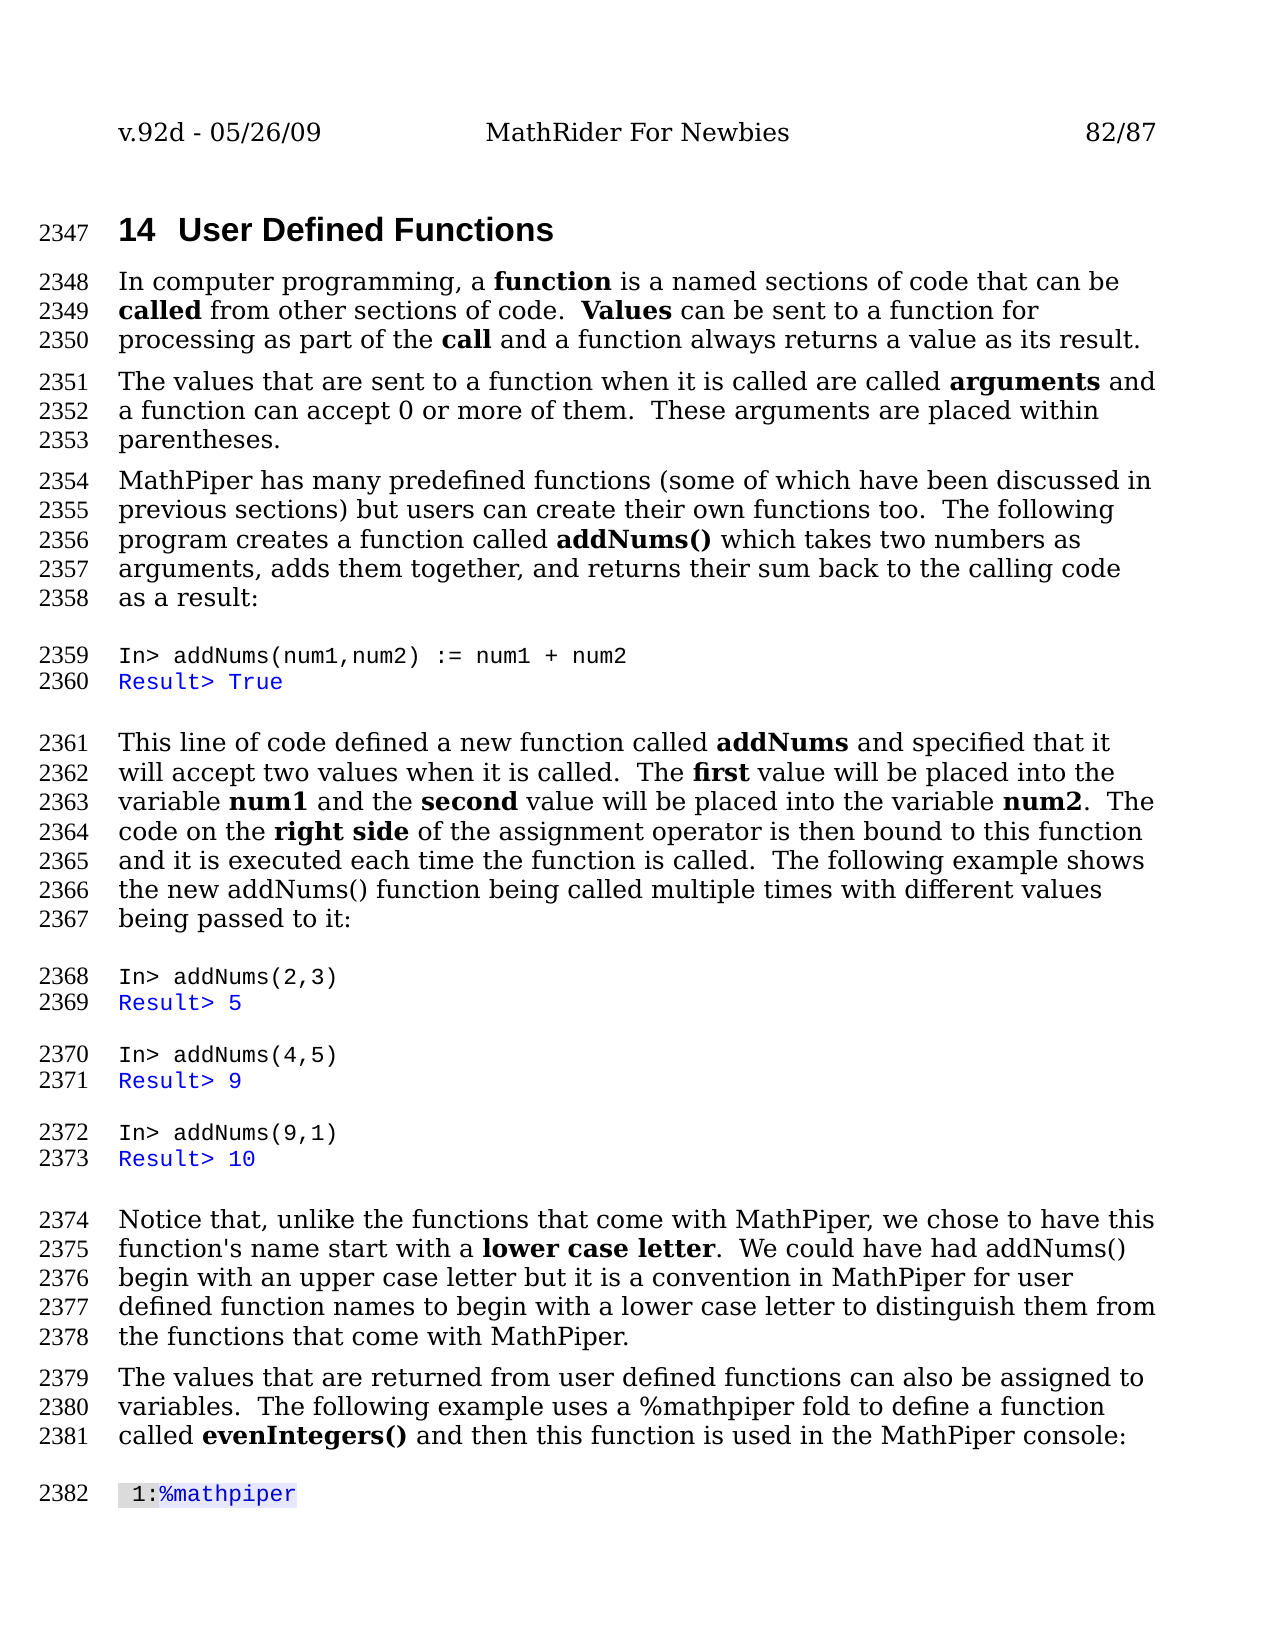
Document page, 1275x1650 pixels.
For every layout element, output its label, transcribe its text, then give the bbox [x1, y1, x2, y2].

text In> addNums(4,5) [118, 1043, 1157, 1069]
text In computer programming, a function is a named sections of code that can be called from other sections of code. Values can be sent to a function for processing as part of the call and a function always returns a value as its result. [118, 266, 1157, 354]
subtitle User Defined Functions [118, 210, 1157, 248]
text The values that are sent to a function when it is called are called arguments and a function can accept 0 or more of them. These arguments are placed within parentheses. [118, 367, 1157, 454]
text MathPiper has many predefined functions (some of which have been discussed in previous sections) but users can create their own functions too. The following program creates a function called addNums() which takes two numbers as arguments, adds them together, and returns their sum back to the calling code as a result: [118, 466, 1157, 612]
text The values that are returned from user defined functions can also be assigned to variables. The following example uses a %mathpiper fold to define a function called evenIntegers() and then this function is used in the MathPiper console: [118, 1363, 1157, 1451]
text In> addNums(num1,num2) := num1 + num2 [118, 644, 1157, 670]
text Result> 10 [118, 1147, 1157, 1173]
text Result> True [118, 670, 1157, 696]
text Result> 9 [118, 1069, 1157, 1095]
text In> addNums(2,3) [118, 965, 1157, 991]
text 1:%mathpiper [118, 1483, 1157, 1508]
text This line of code defined a new function called addNums and specified that it will accept two values when it is called. The first value will be placed into the variable num1 and the second value will be placed into the variable num2. The code on the right side of the assignment operator is then bound to this function and it is executed each time the function is called. The following example shows the new addNums() function being called multiple times with different values being passed to it: [118, 728, 1157, 933]
text Result> 5 [118, 991, 1157, 1017]
text In> addNums(9,1) [118, 1121, 1157, 1147]
text Notice that, unlike the functions that come with MathPiper, we chose to have this function's name start with a lower case letter. We could have had addNums() begin with an upper case letter but it is a convention in MathPiper for user defined function names to begin with a lower case letter to distinguish them from the functions that come with MathPiper. [118, 1205, 1157, 1351]
